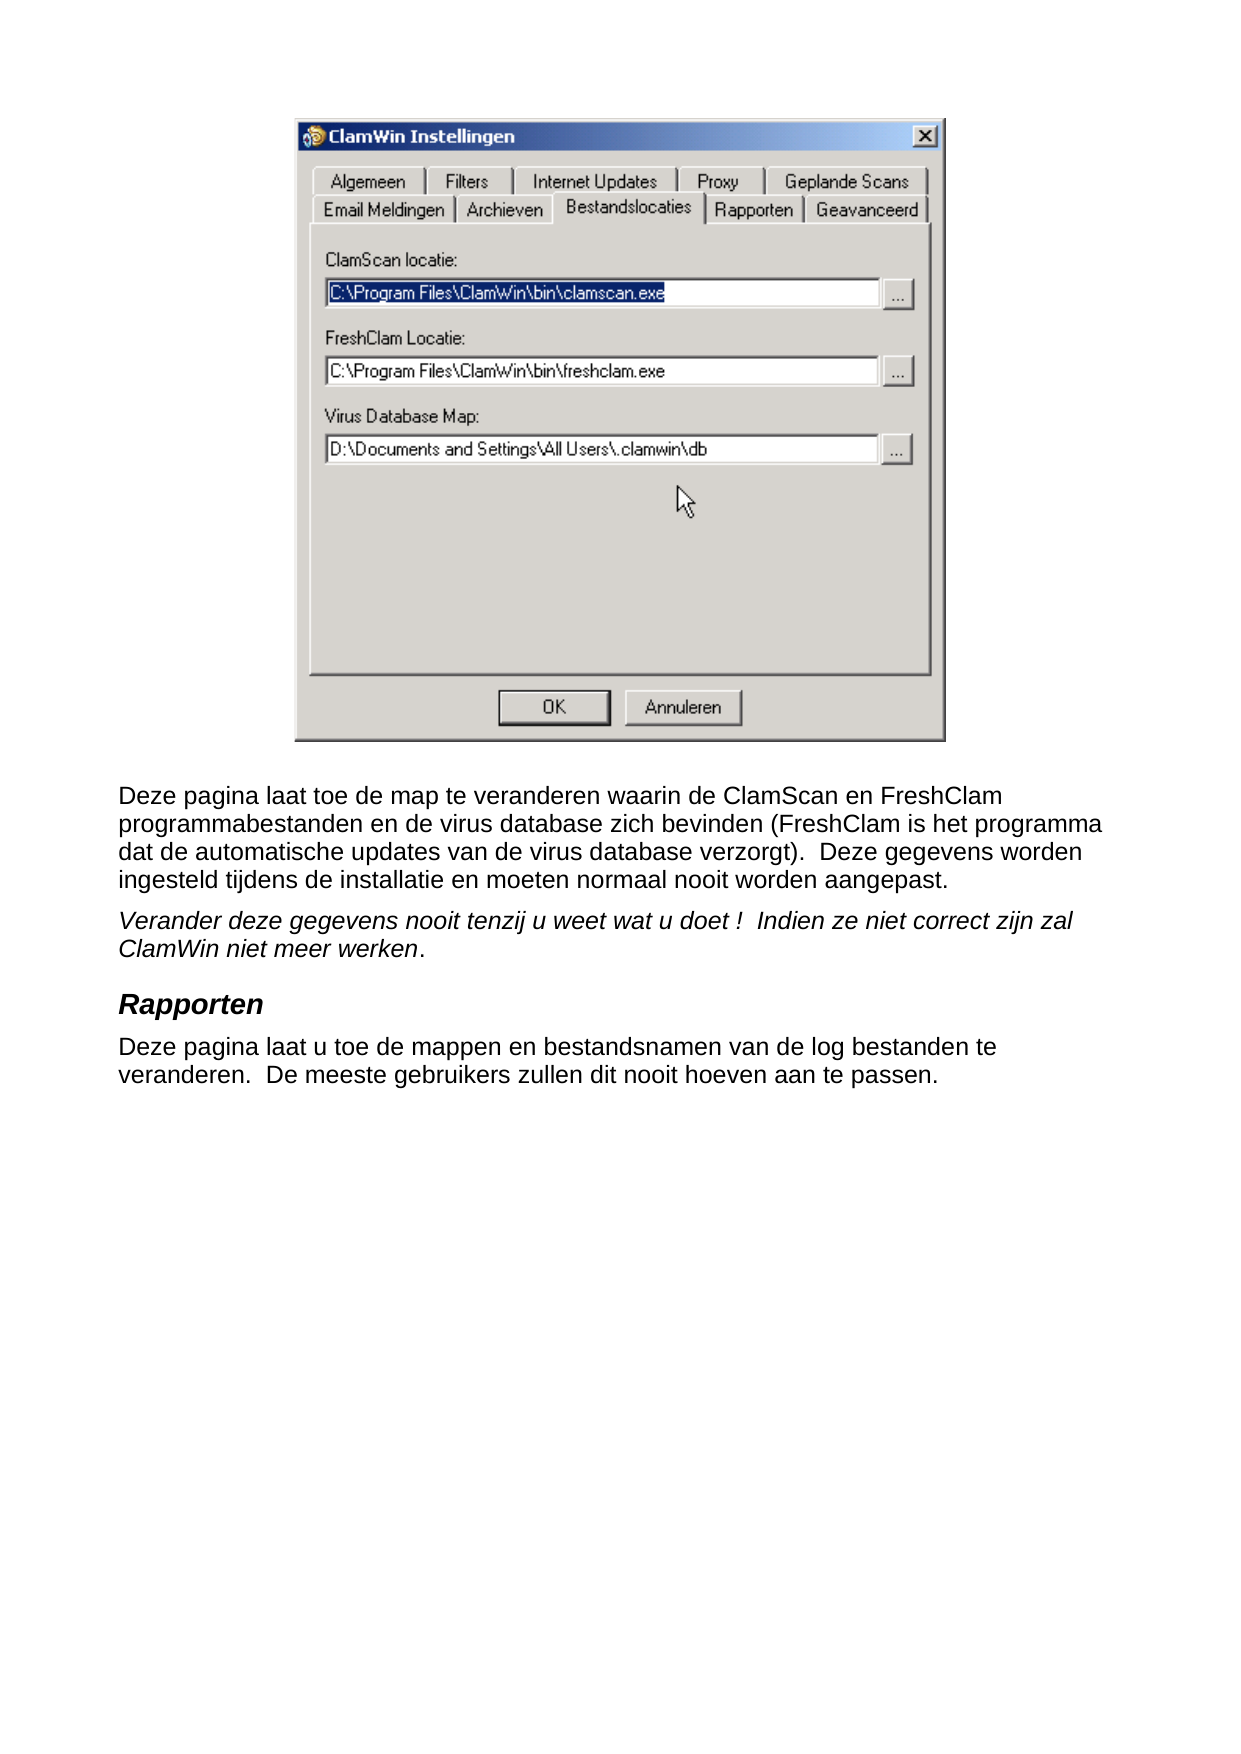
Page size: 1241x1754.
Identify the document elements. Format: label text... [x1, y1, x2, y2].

text Verander deze gegevens nooit tenzij u weet wat u doet ! Indien ze niet correct zijn zal ClamWin niet meer werken. [118, 907, 1122, 963]
picture [294, 118, 946, 742]
subtitle Rapporten [118, 988, 1122, 1020]
text Deze pagina laat toe de map te veranderen waarin de ClamScan en FreshClam programmabestanden en de virus database zich bevinden (FreshClam is het programma dat de automatische updates van de virus database verzorgt). Deze gegevens worden ingesteld tijdens de installatie en moeten normaal nooit worden aangepast. [118, 782, 1122, 894]
text Deze pagina laat u toe de mappen en bestandsnamen van de log bestanden te veranderen. De meeste gebruikers zullen dit nooit hoeven aan te passen. [118, 1033, 1122, 1089]
